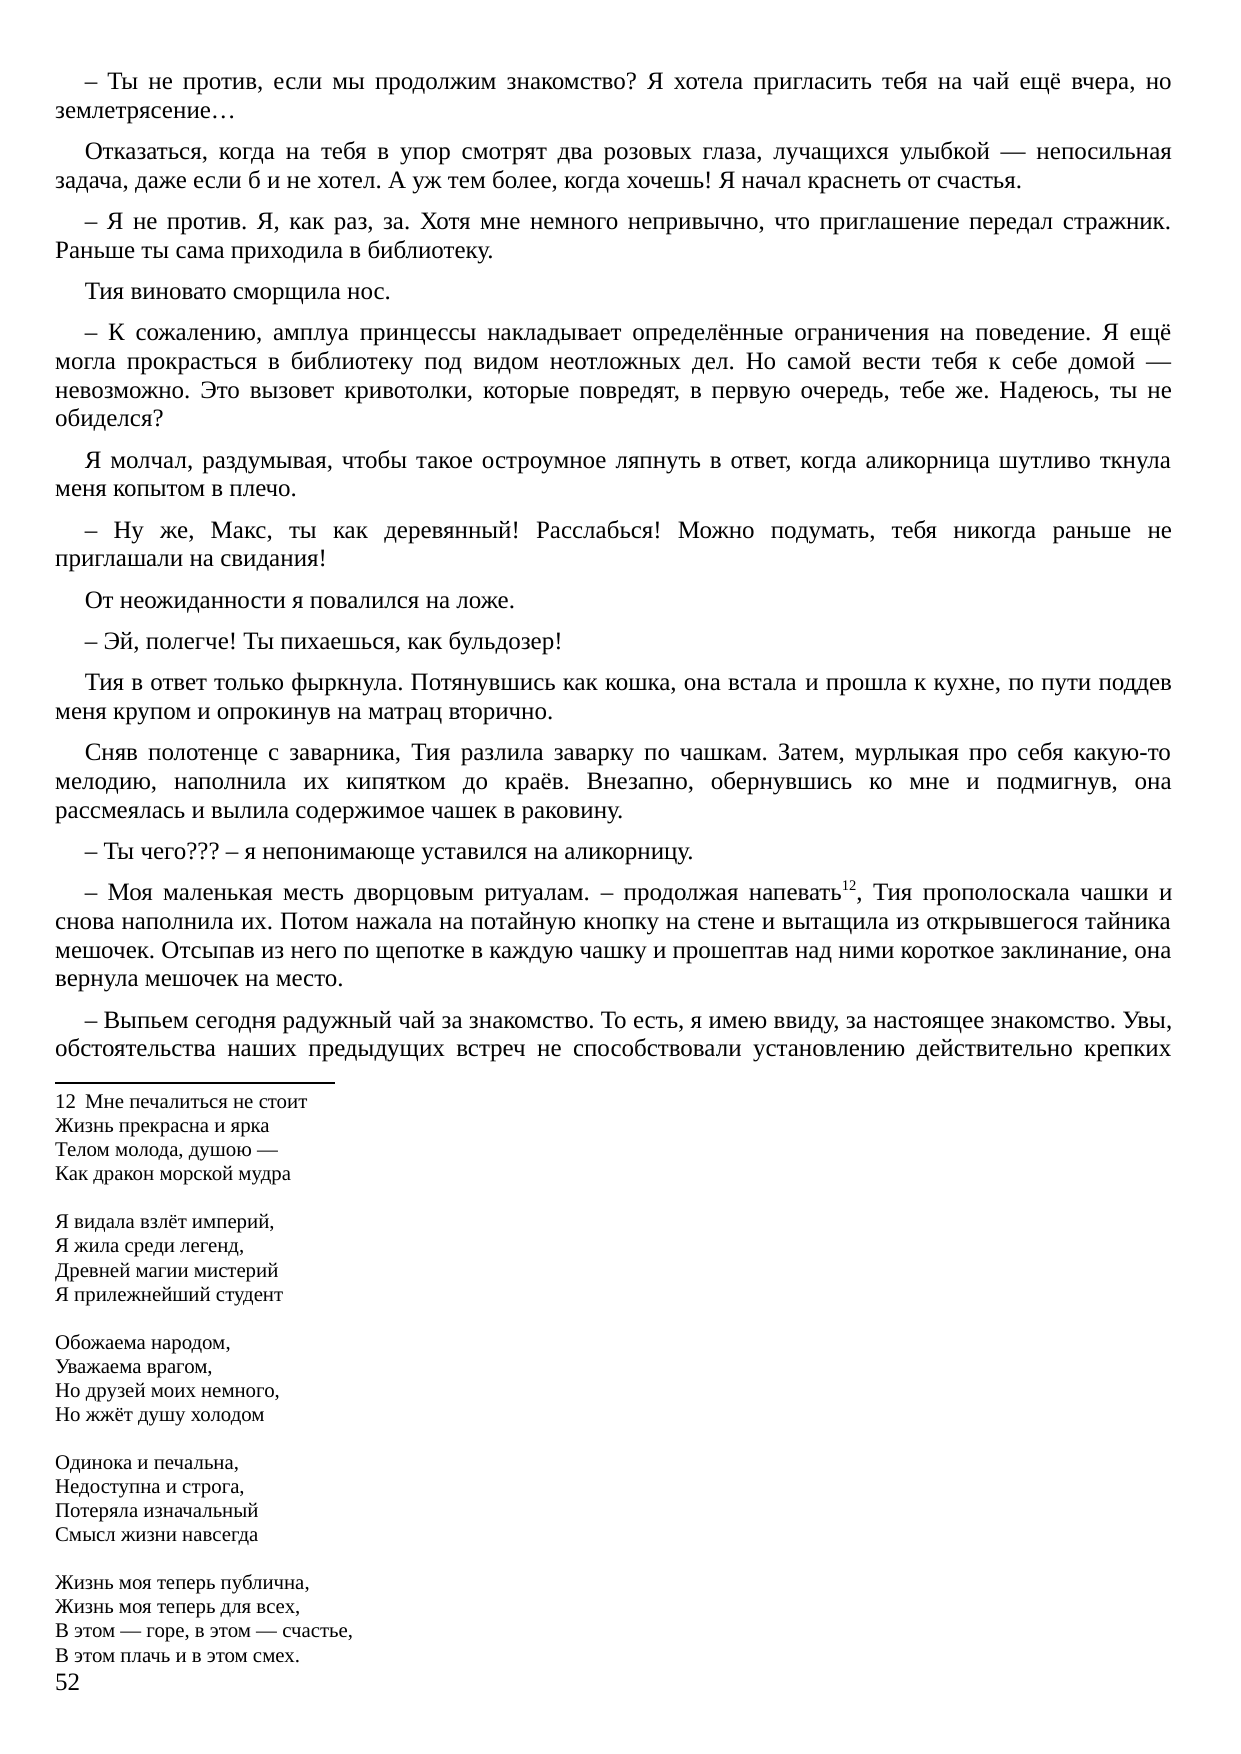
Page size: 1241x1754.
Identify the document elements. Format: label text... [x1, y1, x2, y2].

text Телом молода, душою — [55, 1137, 1173, 1161]
text Уважаема врагом, [55, 1354, 1173, 1378]
text От неожиданности я повалился на ложе. [55, 585, 1173, 613]
text Древней магии мистерий [55, 1257, 1173, 1282]
text Жизнь прекрасна и ярка [55, 1113, 1173, 1137]
text В этом — горе, в этом — счастье, [55, 1618, 1173, 1642]
text Я жила среди легенд, [55, 1233, 1173, 1257]
text Мне печалиться не стоит [55, 1089, 1173, 1113]
text – Ты чего??? – я непонимающе уставился на аликорницу. [55, 836, 1173, 865]
text Одинока и печальна, [55, 1450, 1173, 1474]
text Как дракон морской мудра [55, 1161, 1173, 1185]
text – К сожалению, амплуа принцессы накладывает определённые ограничения на поведение. Я ещё могла прокрасться в библиотеку под видом неотложных дел. Но самой вести тебя к себе домой — невозможно. Это вызовет кривотолки, которые повредят, в первую очередь, тебе же. Надеюсь, ты не обиделся? [55, 317, 1173, 432]
text Сняв полотенце с заварника, Тия разлила заварку по чашкам. Затем, мурлыкая про себя какую-то мелодию, наполнила их кипятком до краёв. Внезапно, обернувшись ко мне и подмигнув, она рассмеялась и вылила содержимое чашек в раковину. [55, 737, 1173, 823]
text Я прилежнейший студент [55, 1282, 1173, 1306]
text Обожаема народом, [55, 1330, 1173, 1354]
text – Эй, полегче! Ты пихаешься, как бульдозер! [55, 626, 1173, 655]
text Я видала взлёт империй, [55, 1209, 1173, 1233]
text Тия виновато сморщила нос. [55, 276, 1173, 305]
text – Моя маленькая месть дворцовым ритуалам. – продолжая напевать, Тия прополоскала чашки и снова наполнила их. Потом нажала на потайную кнопку на стене и вытащила из открывшегося тайника мешочек. Отсыпав из него по щепотке в каждую чашку и прошептав над ними короткое заклинание, она вернула мешочек на место. [55, 877, 1173, 992]
text Жизнь моя теперь публична, [55, 1570, 1173, 1594]
text – Ты не против, если мы продолжим знакомство? Я хотела пригласить тебя на чай ещё вчера, но землетрясение… [55, 66, 1173, 123]
text Отказаться, когда на тебя в упор смотрят два розовых глаза, лучащихся улыбкой — непосильная задача, даже если б и не хотел. А уж тем более, когда хочешь! Я начал краснеть от счастья. [55, 136, 1173, 193]
text – Ну же, Макс, ты как деревянный! Расслабься! Можно подумать, тебя никогда раньше не приглашали на свидания! [55, 515, 1173, 572]
text Смысл жизни навсегда [55, 1522, 1173, 1546]
text Я молчал, раздумывая, чтобы такое остроумное ляпнуть в ответ, когда аликорница шутливо ткнула меня копытом в плечо. [55, 445, 1173, 502]
text В этом плачь и в этом смех. [55, 1642, 1173, 1667]
text Недоступна и строга, [55, 1474, 1173, 1498]
text Потеряла изначальный [55, 1498, 1173, 1522]
text Но друзей моих немного, [55, 1378, 1173, 1402]
text Жизнь моя теперь для всех, [55, 1594, 1173, 1618]
text Но жжёт душу холодом [55, 1402, 1173, 1426]
text – Выпьем сегодня радужный чай за знакомство. То есть, я имею ввиду, за настоящее знакомство. Увы, обстоятельства наших предыдущих встреч не способствовали установлению действительно крепких [55, 1005, 1173, 1062]
text Тия в ответ только фыркнула. Потянувшись как кошка, она встала и прошла к кухне, по пути поддев меня крупом и опрокинув на матрац вторично. [55, 667, 1173, 725]
text – Я не против. Я, как раз, за. Хотя мне немного непривычно, что приглашение передал стражник. Раньше ты сама приходила в библиотеку. [55, 206, 1173, 263]
